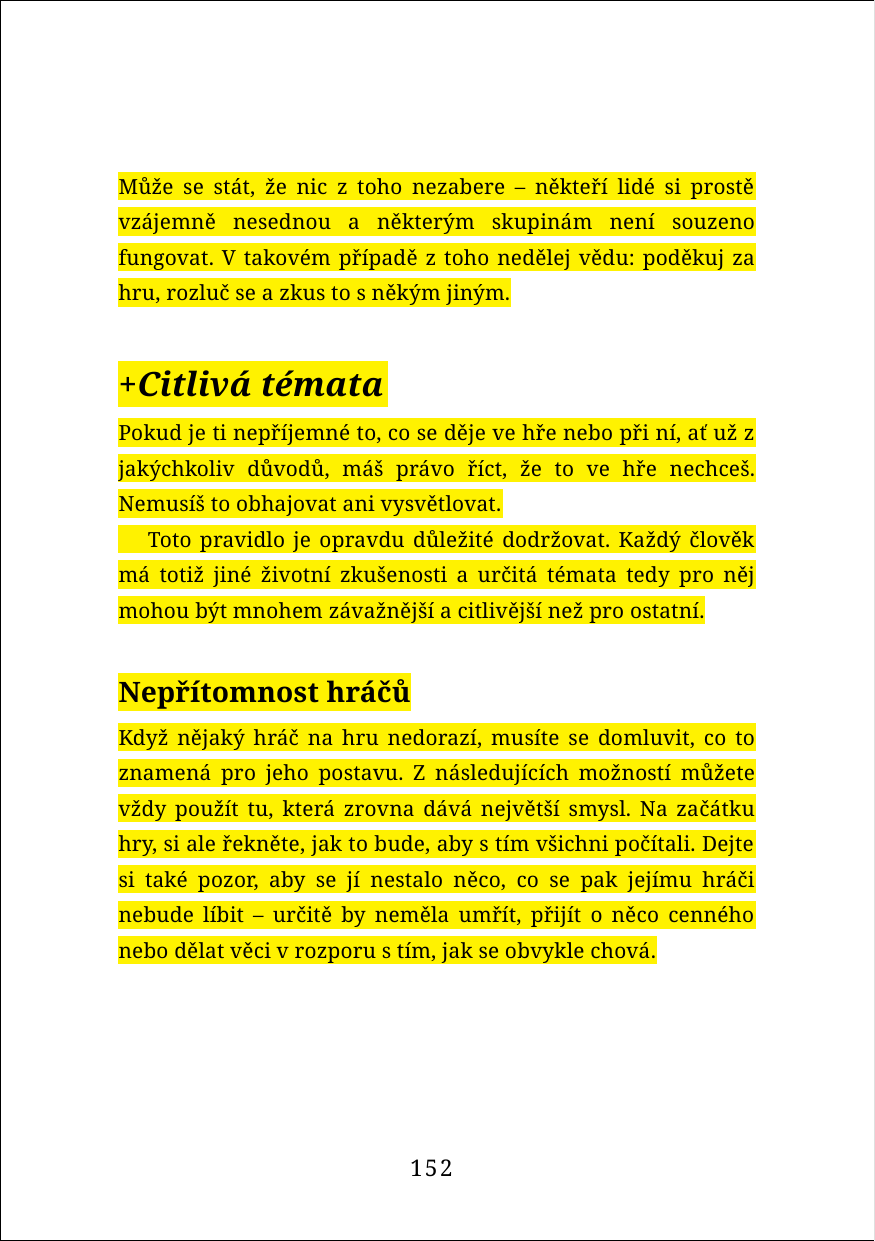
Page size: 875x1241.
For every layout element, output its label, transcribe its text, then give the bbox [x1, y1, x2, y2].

text Když nějaký hráč na hru nedorazí, musíte se domluvit, co to znamená pro jeho postavu. Z následujících možností můžete vždy použít tu, která zrovna dává největší smysl. Na začátku hry, si ale řekněte, jak to bude, aby s tím všichni počítali. Dejte si také pozor, aby se jí nestalo něco, co se pak jejímu hráči nebude líbit – určitě by neměla umřít, přijít o něco cenného nebo dělat věci v rozporu s tím, jak se obvykle chová. [118, 723, 756, 964]
subtitle Nepřítomnost hráčů [118, 673, 756, 711]
text Může se stát, že nic z toho nezabere – někteří lidé si prostě vzájemně nesednou a některým skupinám není souzeno fungovat. V takovém případě z toho nedělej vědu: poděkuj za hru, rozluč se a zkus to s někým jiným. [118, 172, 756, 307]
subtitle +Citlivá témata [118, 361, 756, 407]
text Pokud je ti nepříjemné to, co se děje ve hře nebo při ní, ať už z jakýchkoliv důvodů, máš právo říct, že to ve hře nechceš. Nemusíš to obhajovat ani vysvětlovat. Toto pravidlo je opravdu důležité dodržovat. Každý člověk má totiž jiné životní zkušenosti a určitá témata tedy pro něj mohou být mnohem závažnější a citlivější než pro ostatní. [118, 418, 756, 624]
